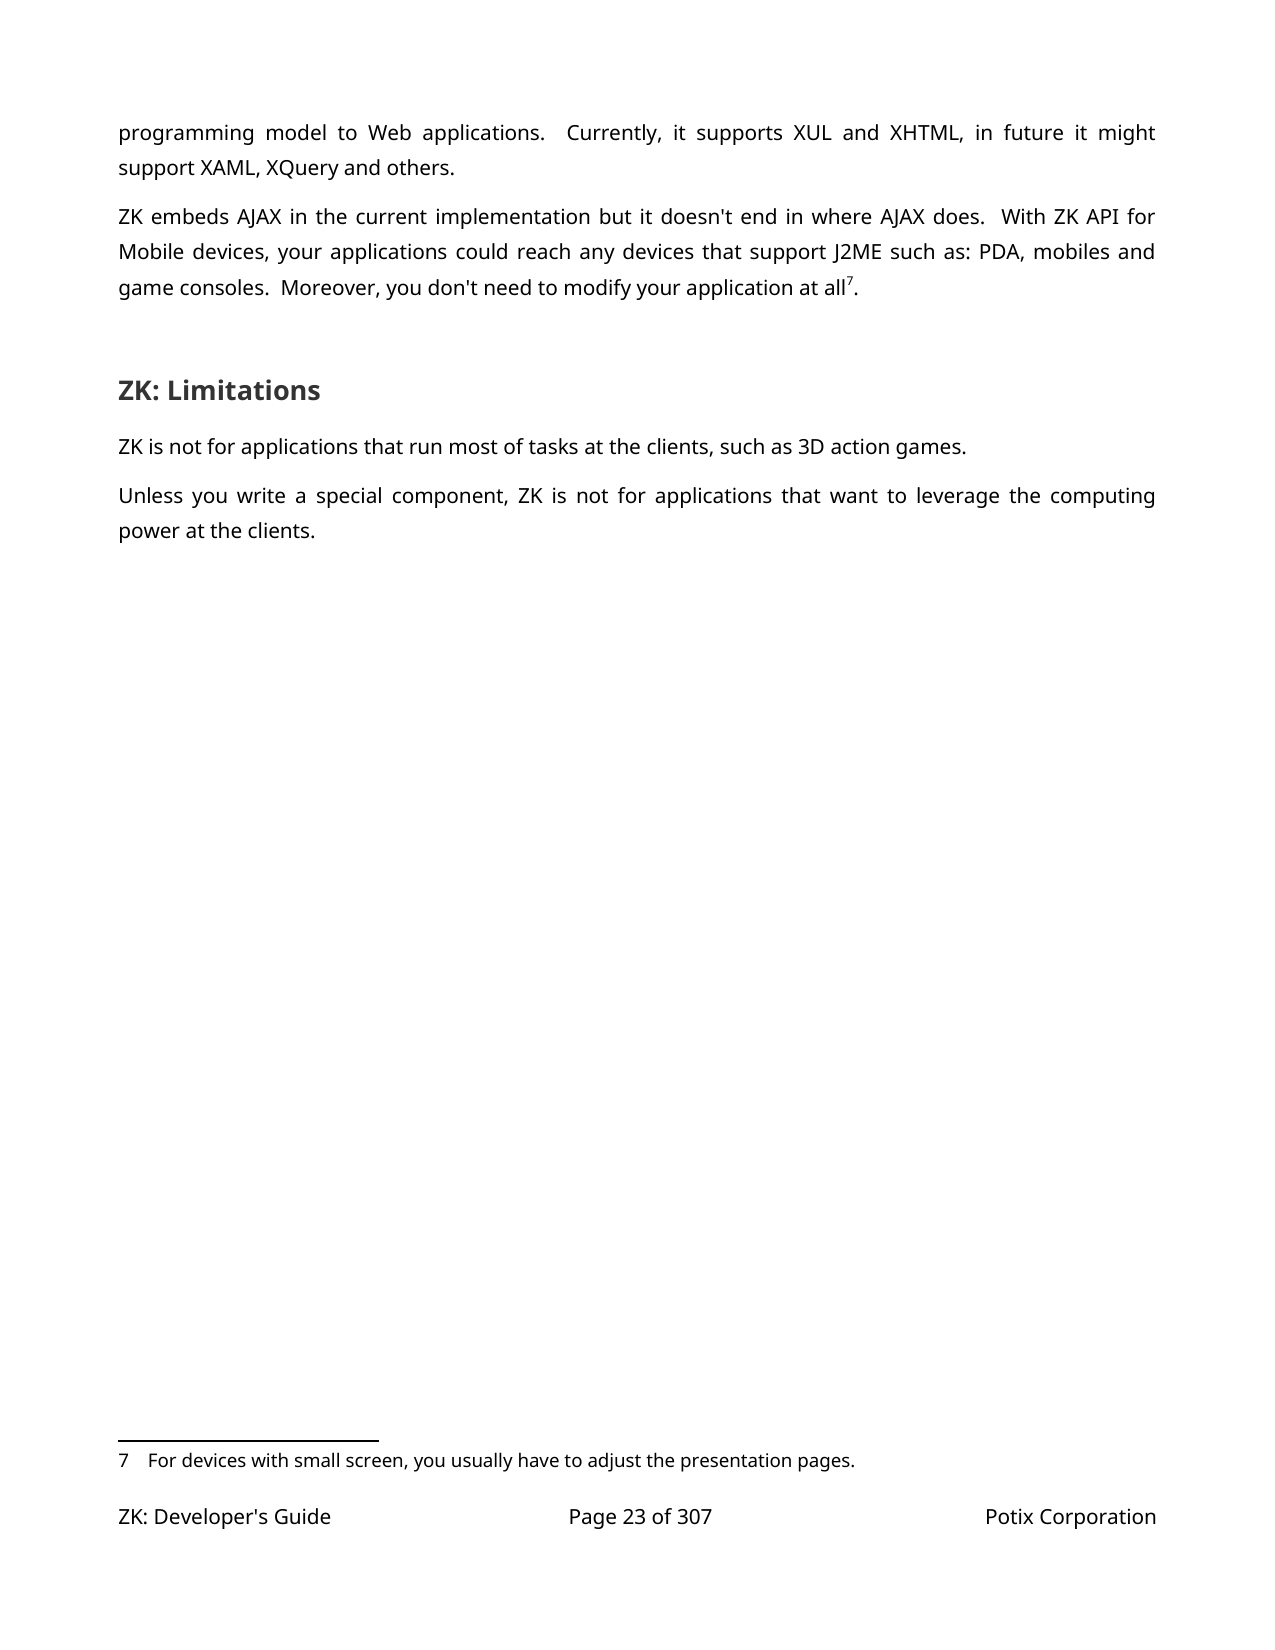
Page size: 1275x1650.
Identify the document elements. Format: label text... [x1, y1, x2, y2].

text For devices with small screen, you usually have to adjust the presentation pages. [118, 1447, 1157, 1473]
text ZK embeds AJAX in the current implementation but it doesn't end in where AJAX does. With ZK API for Mobile devices, your applications could reach any devices that support J2ME such as: PDA, mobiles and game consoles. Moreover, you don't need to modify your application at all. [118, 202, 1157, 301]
subtitle ZK: Limitations [118, 372, 1157, 408]
text programming model to Web applications. Currently, it supports XUL and XHTML, in future it might support XAML, XQuery and others. [118, 118, 1157, 182]
text Unless you write a special component, ZK is not for applications that want to leverage the computing power at the clients. [118, 481, 1157, 544]
text ZK is not for applications that run most of tasks at the clients, such as 3D action games. [118, 432, 1157, 460]
